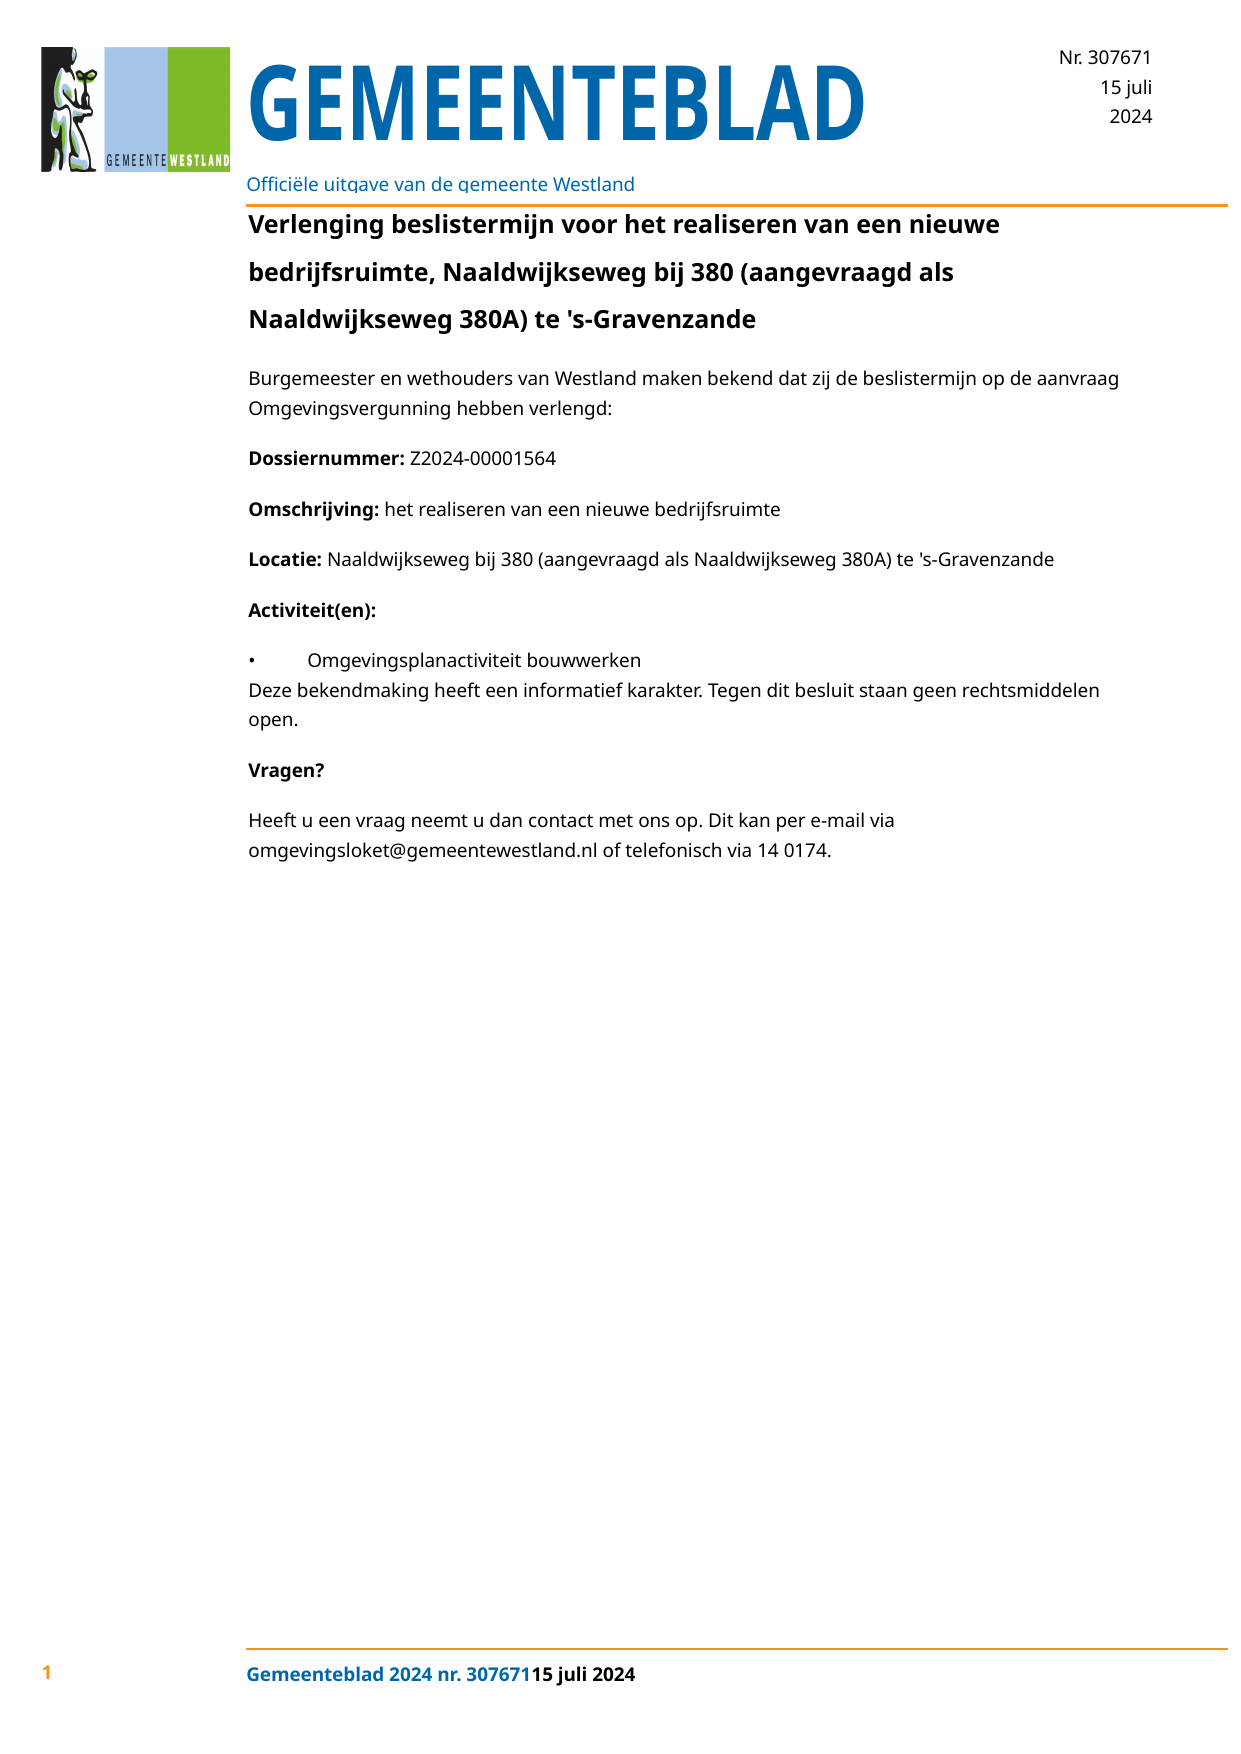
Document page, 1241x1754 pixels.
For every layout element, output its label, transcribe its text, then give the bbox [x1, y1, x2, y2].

text Dossiernummer: Z2024-00001564 [248, 446, 1152, 471]
list Omgevingsplanactiviteit bouwwerken [248, 647, 1152, 673]
text Locatie: Naaldwijkseweg bij 380 (aangevraagd als Naaldwijkseweg 380A) te 's-Gravenzande [248, 546, 1152, 572]
text Verlenging beslistermijn voor het realiseren van een nieuwe bedrijfsruimte, Naaldwijkseweg bij 380 (aangevraagd als Naaldwijkseweg 380A) te 's-Gravenzande [248, 207, 1152, 336]
text Heeft u een vraag neemt u dan contact met ons op. Dit kan per e-mail via omgevingsloket@gemeentewestland.nl of telefonisch via 14 0174. [248, 807, 1152, 862]
text Vragen? [248, 757, 1152, 782]
text Omschrijving: het realiseren van een nieuwe bedrijfsruimte [248, 496, 1152, 522]
text Deze bekendmaking heeft een informatief karakter. Tegen dit besluit staan geen rechtsmiddelen open. [248, 677, 1152, 732]
text Activiteit(en): [248, 597, 1152, 622]
text Burgemeester en wethouders van Westland maken bekend dat zij de beslistermijn op de aanvraag Omgevingsvergunning hebben verlengd: [248, 366, 1152, 421]
picture [41, 47, 231, 172]
